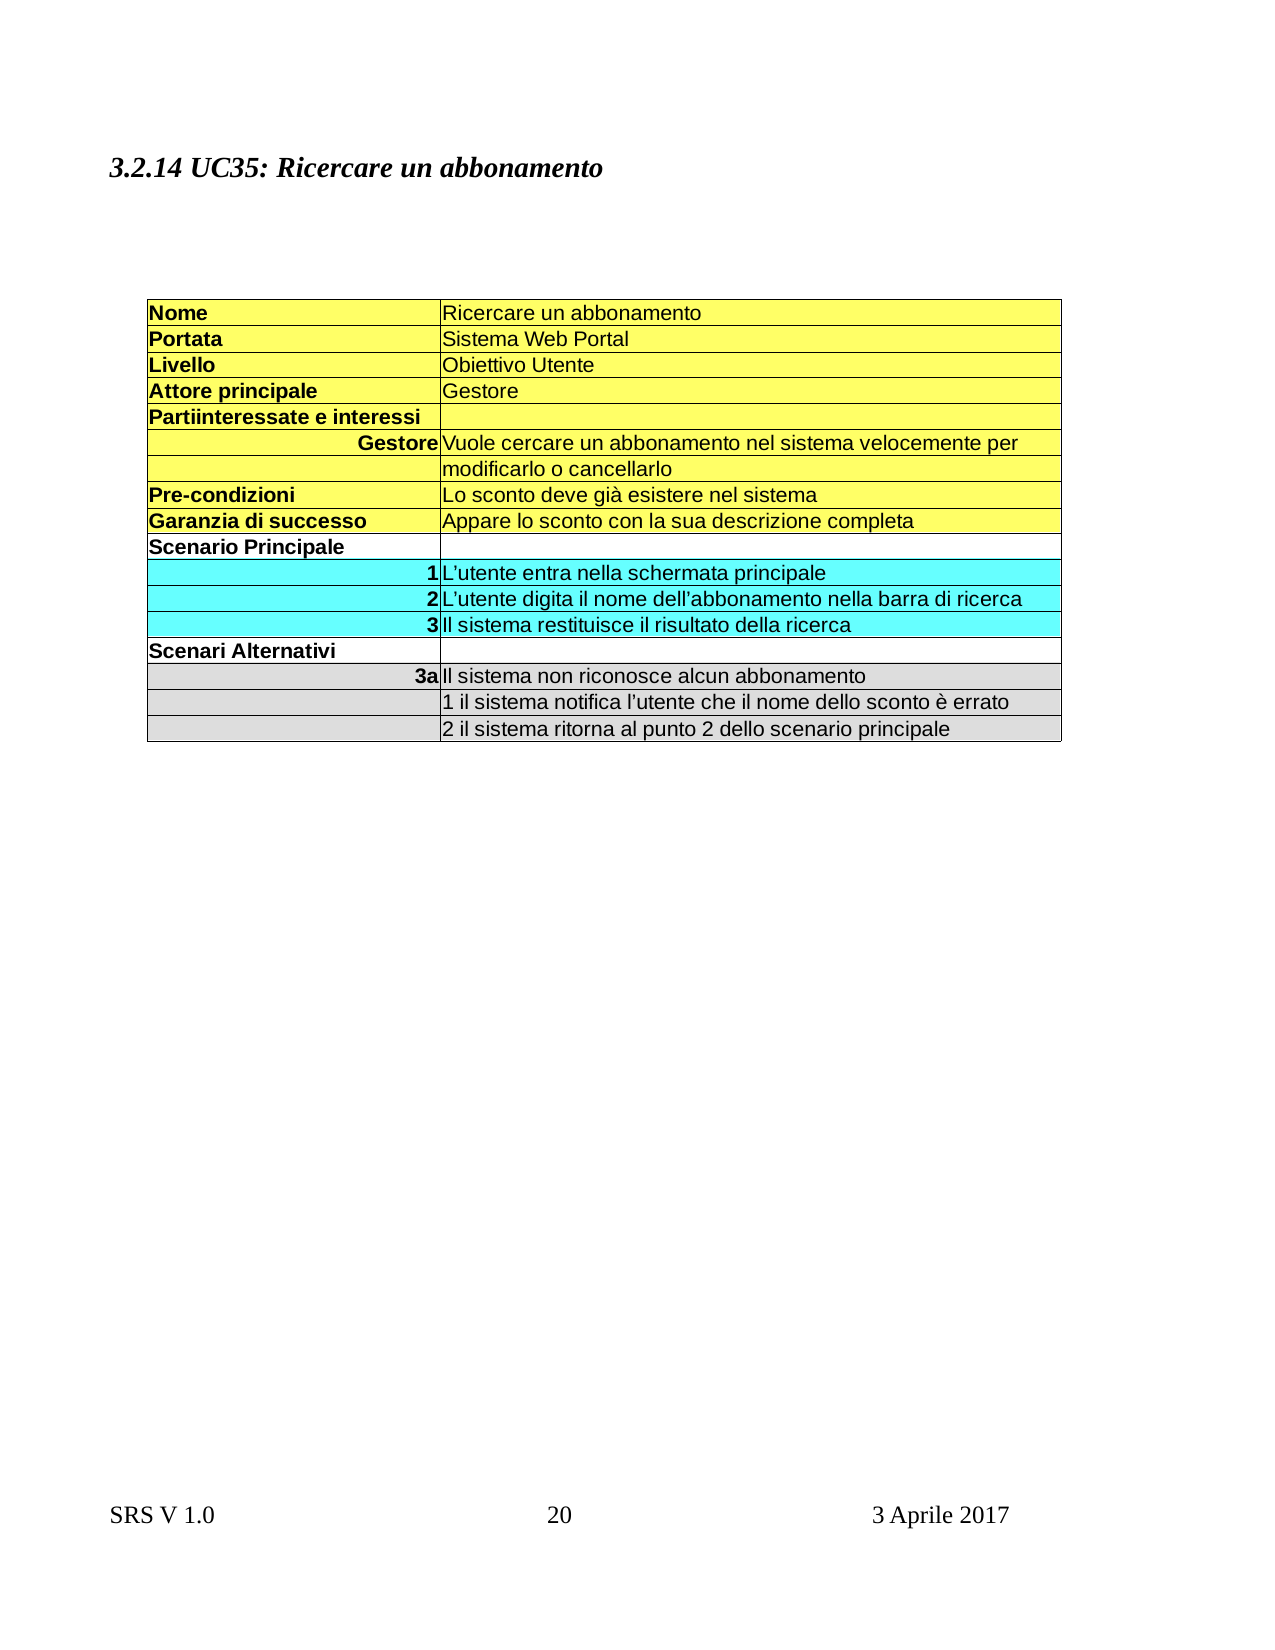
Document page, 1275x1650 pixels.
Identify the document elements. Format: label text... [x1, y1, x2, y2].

subtitle 3.2.14 UC35: Ricercare un abbonamento [109, 150, 1162, 183]
